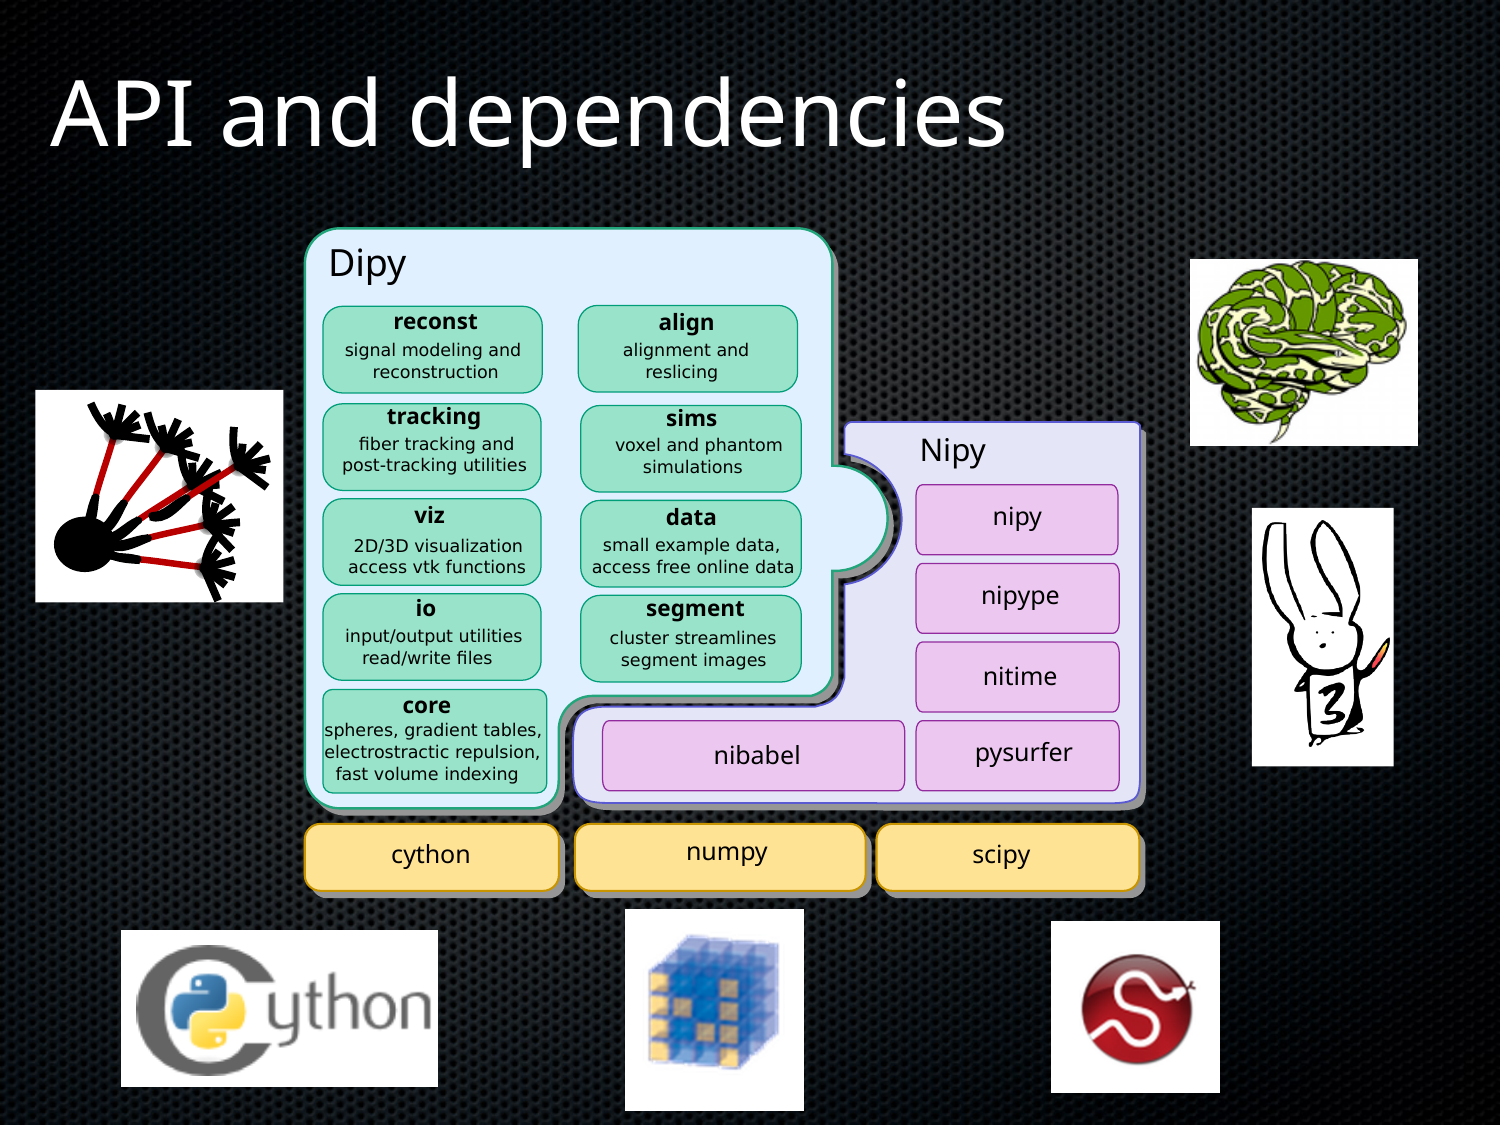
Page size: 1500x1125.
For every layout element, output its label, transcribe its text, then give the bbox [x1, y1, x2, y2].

text_box [35, 389, 284, 603]
text_box API and dependencies [35, 47, 1083, 252]
picture [0, 0, 1500, 1125]
text_box [1251, 507, 1394, 767]
